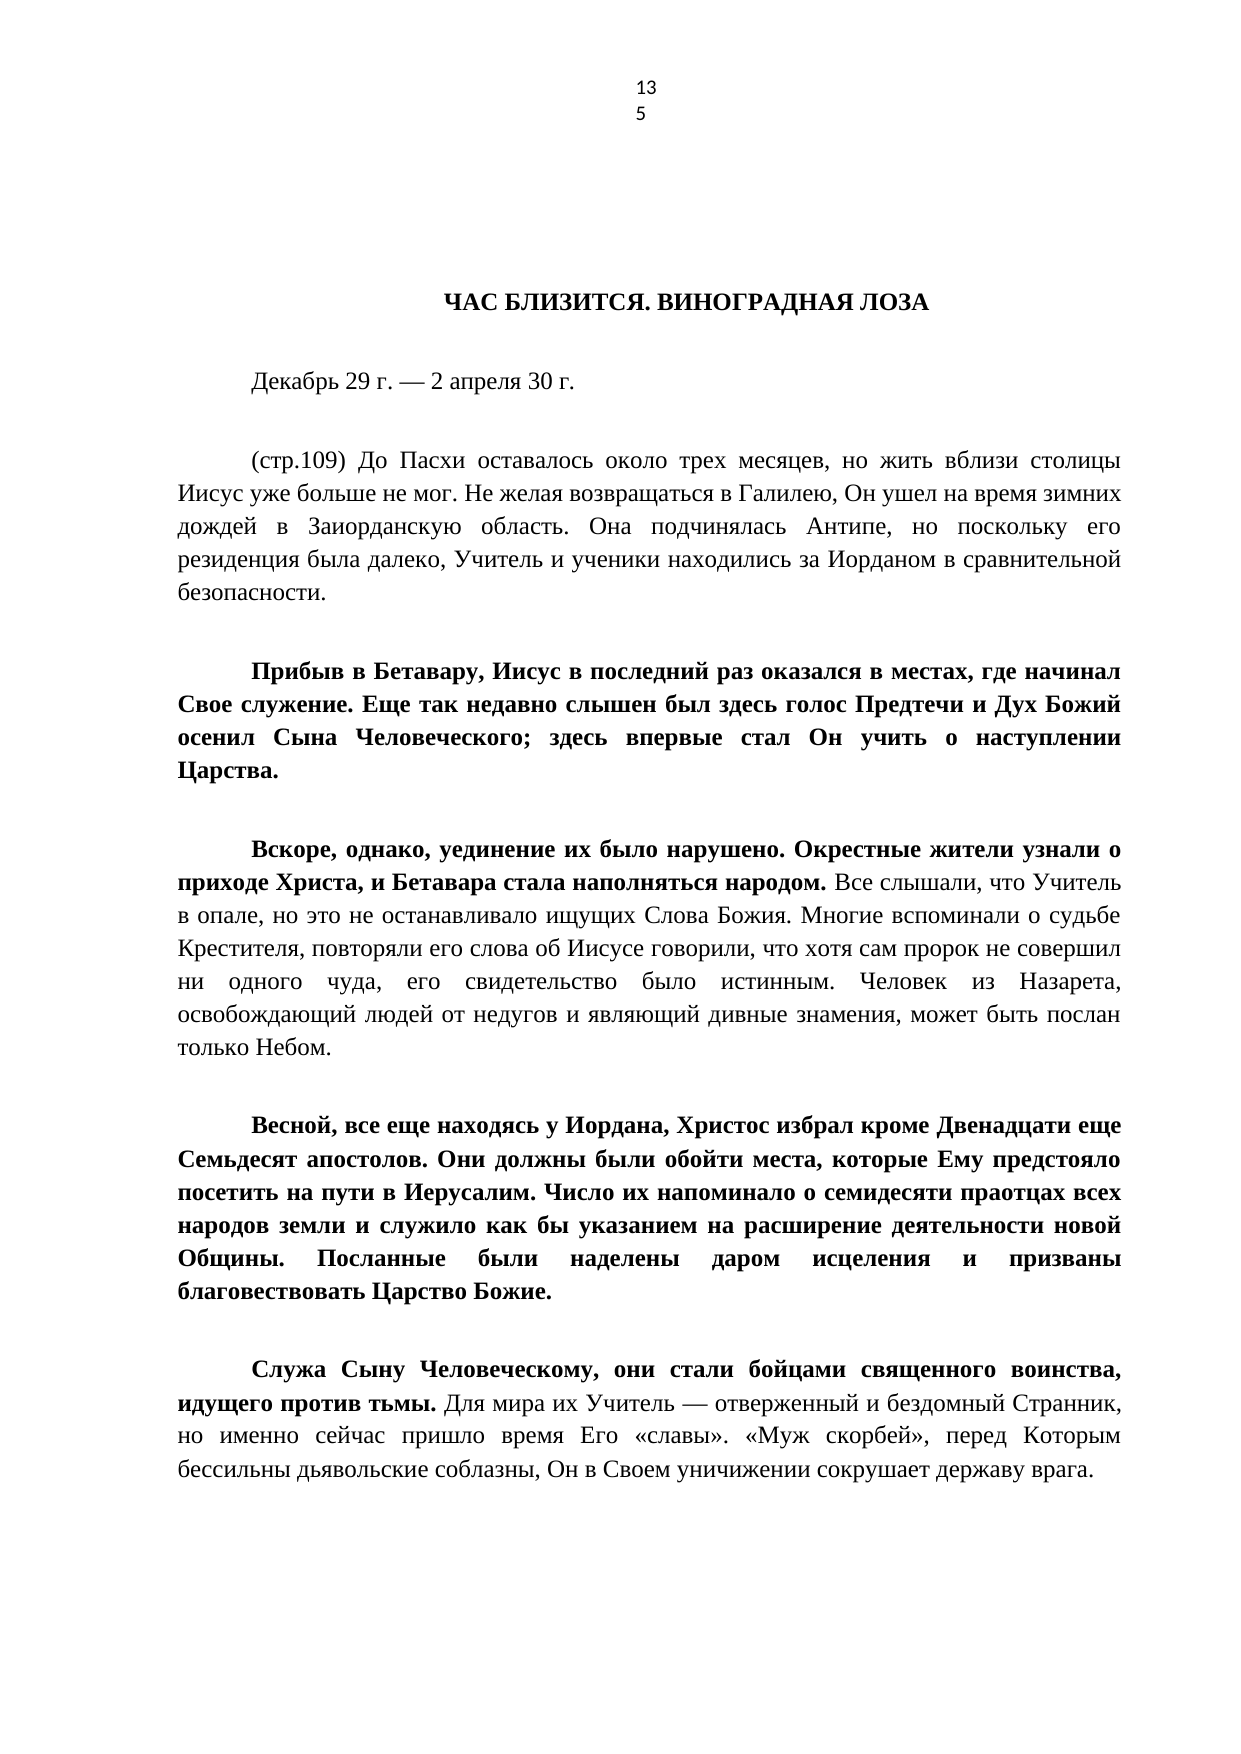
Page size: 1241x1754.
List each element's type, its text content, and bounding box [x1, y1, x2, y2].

text Служа Сыну Человеческому, они стали бойцами священного воинства, идущего против тьмы. Для мира их Учитель — отверженный и бездомный Странник, но именно сейчас пришло время Его «славы». «Муж скорбей», перед Которым бессильны дьявольские соблазны, Он в Своем уничижении сокрушает державу врага. [177, 1354, 1122, 1482]
text Декабрь 29 г. — 2 апреля 30 г. [177, 366, 1122, 395]
text (стр.109) До Пасхи оставалось около трех месяцев, но жить вблизи столицы Иисус уже больше не мог. Не желая возвращаться в Галилею, Он ушел на время зимних дождей в Заиорданскую область. Она подчинялась Антипе, но поскольку его резиденция была далеко, Учитель и ученики находились за Иорданом в сравнительной безопасности. [177, 445, 1122, 606]
text Прибыв в Бетавару, Иисус в последний раз оказался в местах, где начинал Свое служение. Еще так недавно слышен был здесь голос Предтечи и Дух Божий осенил Сына Человеческого; здесь впервые стал Он учить о наступлении Царства. [177, 656, 1122, 783]
text Весной, все еще находясь у Иордана, Христос избрал кроме Двенадцати еще Семьдесят апостолов. Они должны были обойти места, которые Ему предстояло посетить на пути в Иерусалим. Число их напоминало о семидесяти праотцах всех народов земли и служило как бы указанием на расширение деятельности новой Общины. Посланные были наделены даром исцеления и призваны благовествовать Царство Божие. [177, 1111, 1122, 1304]
text Вскоре, однако, уединение их было нарушено. Окрестные жители узнали о приходе Христа, и Бетавара стала наполняться народом. Все слышали, что Учитель в опале, но это не останавливало ищущих Слова Божия. Многие вспоминали о судьбе Крестителя, повторяли его слова об Иисусе говорили, что хотя сам пророк не совершил ни одного чуда, его свидетельство было истинным. Человек из Назарета, освобождающий людей от недугов и являющий дивные знамения, может быть послан только Небом. [177, 834, 1122, 1061]
text ЧАС БЛИЗИТСЯ. ВИНОГРАДНАЯ ЛОЗА [177, 287, 1122, 316]
